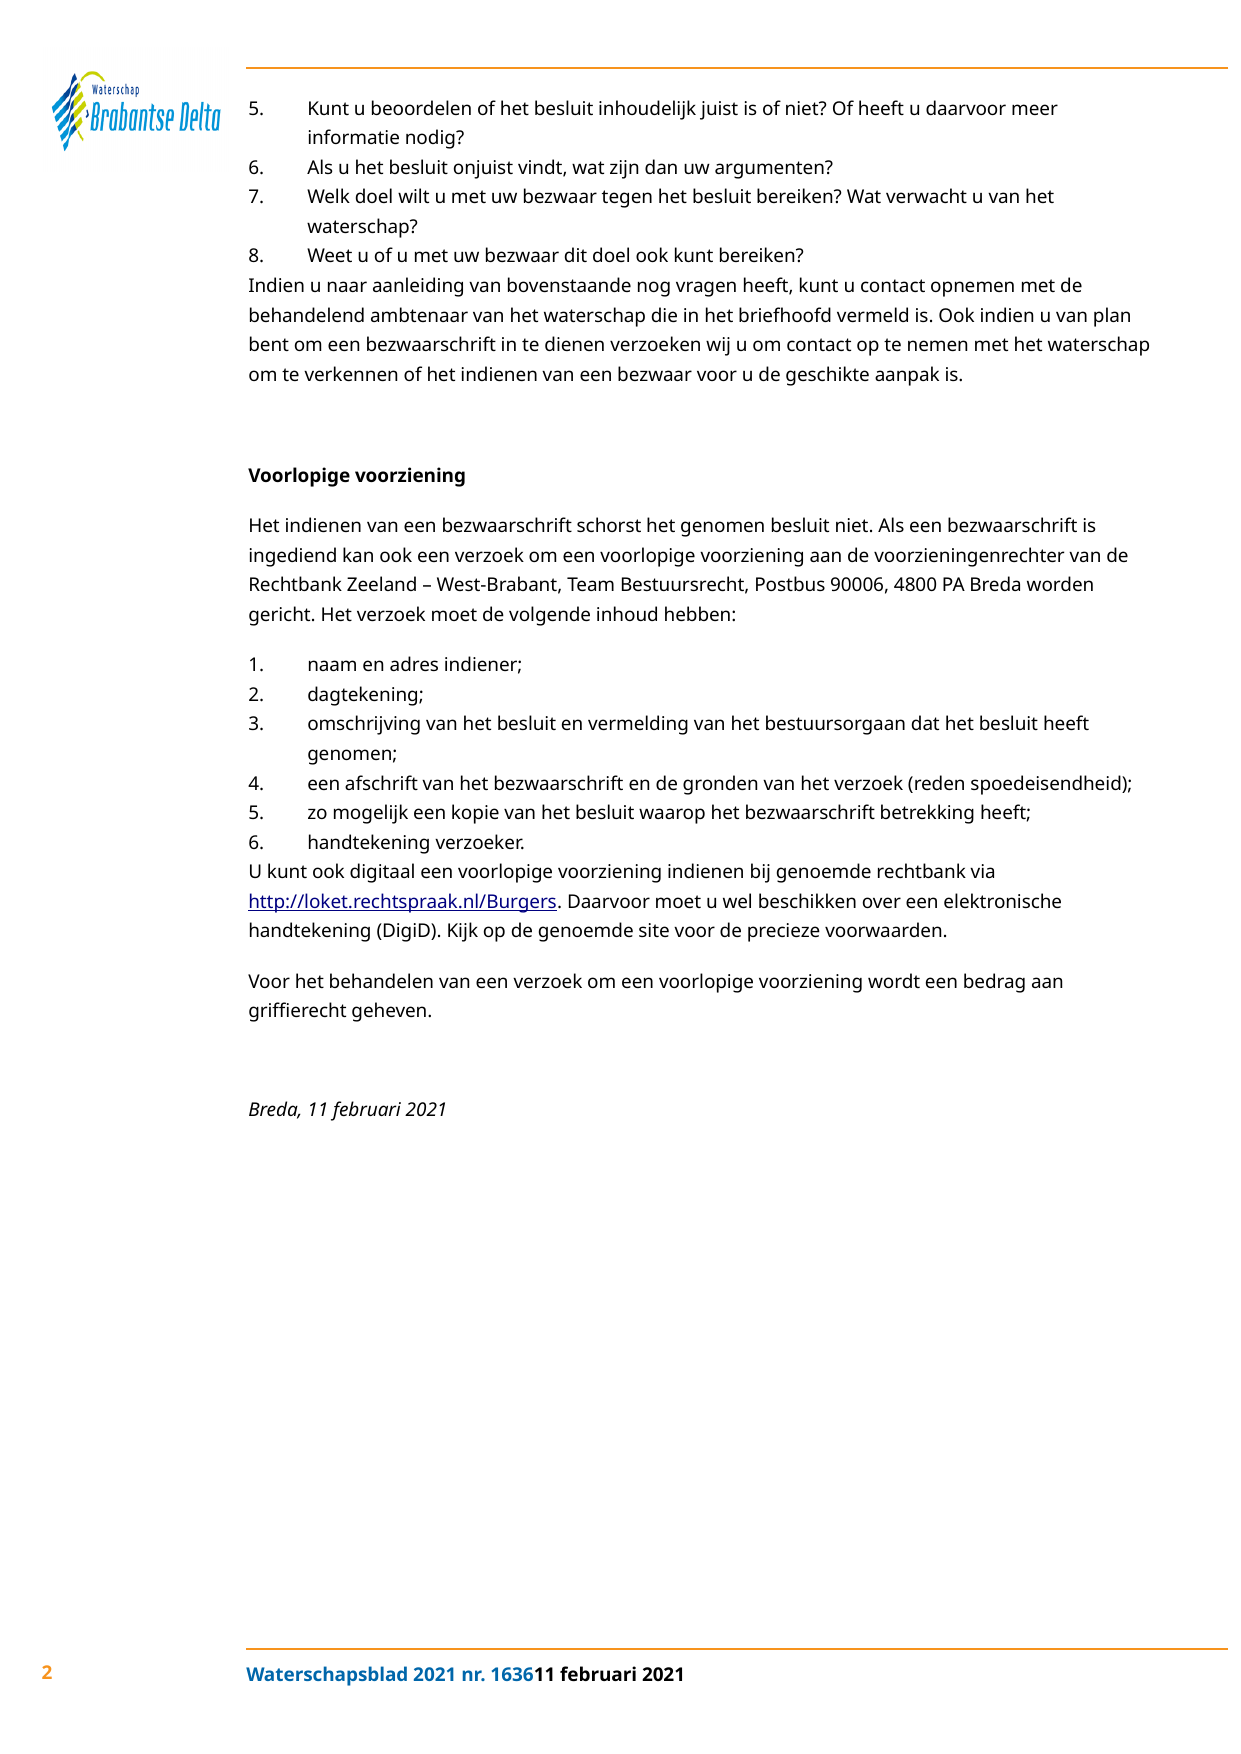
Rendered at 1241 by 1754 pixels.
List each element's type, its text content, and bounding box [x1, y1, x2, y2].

list dagtekening; [248, 681, 1152, 707]
picture [41, 47, 231, 172]
list een afschrift van het bezwaarschrift en de gronden van het verzoek (reden spoedeisendheid); [248, 770, 1152, 796]
text Breda, 11 februari 2021 [248, 1096, 1152, 1122]
text Indien u naar aanleiding van bovenstaande nog vragen heeft, kunt u contact opnemen met de behandelend ambtenaar van het waterschap die in het briefhoofd vermeld is. Ook indien u van plan bent om een bezwaarschrift in te dienen verzoeken wij u om contact op te nemen met het waterschap om te verkennen of het indienen van een bezwaar voor u de geschikte aanpak is. [248, 272, 1152, 387]
list Kunt u beoordelen of het besluit inhoudelijk juist is of niet? Of heeft u daarvoor meer informatie nodig? [248, 95, 1152, 150]
text U kunt ook digitaal een voorlopige voorziening indienen bij genoemde rechtbank via http://loket.rechtspraak.nl/Burgers. Daarvoor moet u wel beschikken over een elektronische handtekening (DigiD). Kijk op de genoemde site voor de precieze voorwaarden. [248, 858, 1152, 943]
list Welk doel wilt u met uw bezwaar tegen het besluit bereiken? Wat verwacht u van het waterschap? [248, 183, 1152, 239]
text Het indienen van een bezwaarschrift schorst het genomen besluit niet. Als een bezwaarschrift is ingediend kan ook een verzoek om een voorlopige voorziening aan de voorzieningenrechter van de Rechtbank Zeeland – West-Brabant, Team Bestuursrecht, Postbus 90006, 4800 PA Breda worden gericht. Het verzoek moet de volgende inhoud hebben: [248, 512, 1152, 627]
list naam en adres indiener; [248, 651, 1152, 677]
list handtekening verzoeker. [248, 829, 1152, 855]
list Weet u of u met uw bezwaar dit doel ook kunt bereiken? [248, 243, 1152, 268]
list omschrijving van het besluit en vermelding van het bestuursorgaan dat het besluit heeft genomen; [248, 711, 1152, 766]
list Als u het besluit onjuist vindt, wat zijn dan uw argumenten? [248, 154, 1152, 180]
text Voorlopige voorziening [248, 462, 1152, 488]
list zo mogelijk een kopie van het besluit waarop het bezwaarschrift betrekking heeft; [248, 799, 1152, 825]
text Voor het behandelen van een verzoek om een voorlopige voorziening wordt een bedrag aan griffierecht geheven. [248, 968, 1152, 1023]
